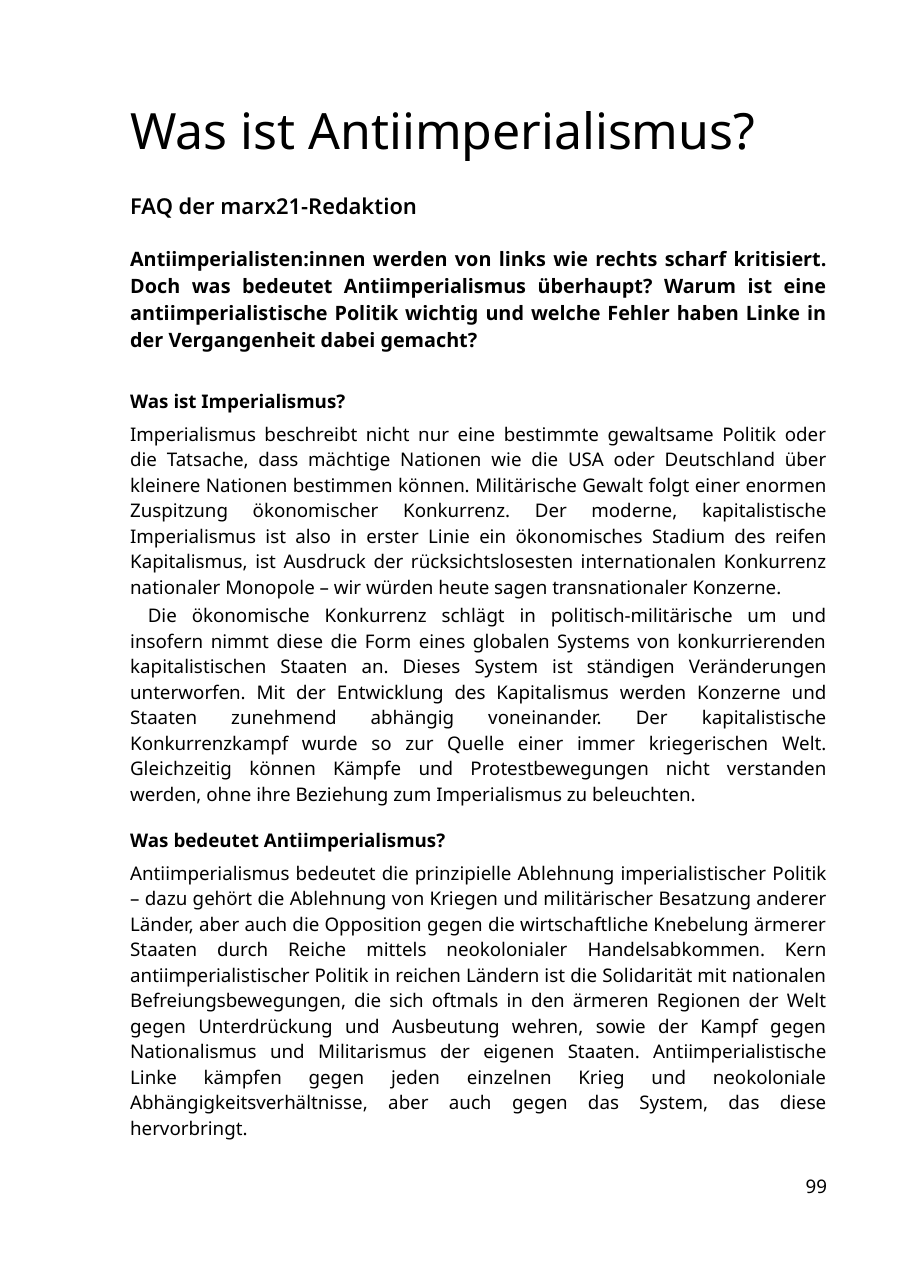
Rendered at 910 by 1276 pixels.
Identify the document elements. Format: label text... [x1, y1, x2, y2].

text Was ist Imperialismus? [130, 388, 827, 414]
text Imperialismus beschreibt nicht nur eine bestimmte gewaltsame Politik oder die Tatsache, dass mächtige Nationen wie die USA oder Deutschland über kleinere Nationen bestimmen können. Militärische Gewalt folgt einer enormen Zuspitzung ökonomischer Konkurrenz. Der moderne, kapitalistische Imperialismus ist also in erster Linie ein ökonomisches Stadium des reifen Kapitalismus, ist Ausdruck der rücksichtslosesten internationalen Konkurrenz nationaler Monopole – wir würden heute sagen transnationaler Konzerne. [130, 421, 827, 600]
text Die ökonomische Konkurrenz schlägt in politisch-militärische um und insofern nimmt diese die Form eines globalen Systems von konkurrierenden kapitalistischen Staaten an. Dieses System ist ständigen Veränderungen unterworfen. Mit der Entwicklung des Kapitalismus werden Konzerne und Staaten zunehmend abhängig voneinander. Der kapitalistische Konkurrenzkampf wurde so zur Quelle einer immer kriegerischen Welt. Gleichzeitig können Kämpfe und Protestbewegungen nicht verstanden werden, ohne ihre Beziehung zum Imperialismus zu beleuchten. [130, 603, 827, 807]
text Antiimperialismus bedeutet die prinzipielle Ablehnung imperialistischer Politik – dazu gehört die Ablehnung von Kriegen und militärischer Besatzung anderer Länder, aber auch die Opposition gegen die wirtschaftliche Knebelung ärmerer Staaten durch Reiche mittels neokolonialer Handelsabkommen. Kern antiimperialistischer Politik in reichen Ländern ist die Solidarität mit nationalen Befreiungsbewegungen, die sich oftmals in den ärmeren Regionen der Welt gegen Unterdrückung und Ausbeutung wehren, sowie der Kampf gegen Nationalismus und Militarismus der eigenen Staaten. Antiimperialistische Linke kämpfen gegen jeden einzelnen Krieg und neokoloniale Abhängigkeitsverhältnisse, aber auch gegen das System, das diese hervorbringt. [130, 860, 827, 1141]
text Was bedeutet Antiimperialismus? [130, 827, 827, 853]
subtitle FAQ der marx21-Redaktion [130, 191, 827, 221]
subtitle Was ist Antiimperialismus? [130, 96, 827, 164]
text Antiimperialisten:innen werden von links wie rechts scharf kritisiert. Doch was bedeutet Antiimperialismus überhaupt? Warum ist eine antiimperialistische Politik wichtig und welche Fehler haben Linke in der Vergangenheit dabei gemacht? [130, 245, 827, 353]
